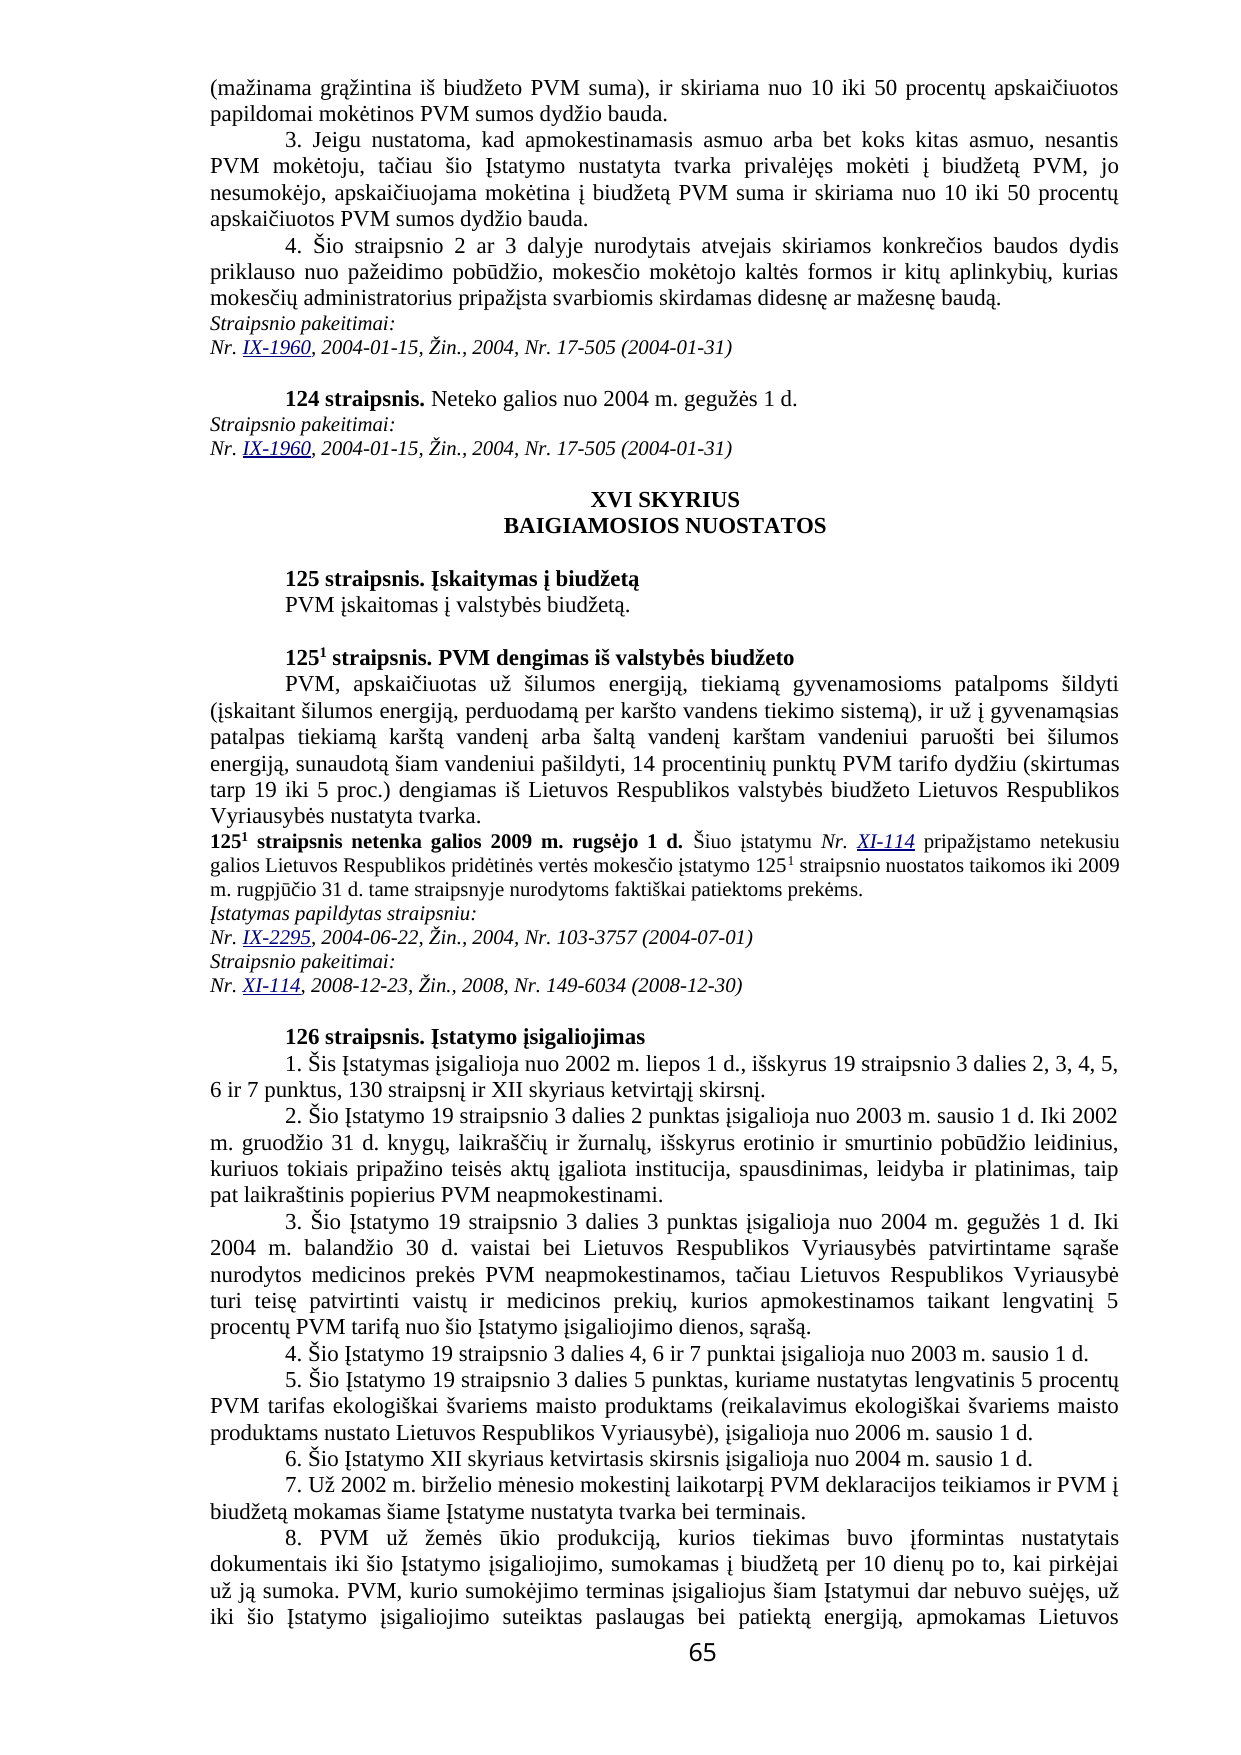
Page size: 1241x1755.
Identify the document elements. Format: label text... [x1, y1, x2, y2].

text 6. Šio Įstatymo XII skyriaus ketvirtasis skirsnis įsigalioja nuo 2004 m. sausio 1 d. [210, 1445, 1120, 1471]
text 2. Šio Įstatymo 19 straipsnio 3 dalies 2 punktas įsigalioja nuo 2003 m. sausio 1 d. Iki 2002 m. gruodžio 31 d. knygų, laikraščių ir žurnalų, išskyrus erotinio ir smurtinio pobūdžio leidinius, kuriuos tokiais pripažino teisės aktų įgaliota institucija, spausdinimas, leidyba ir platinimas, taip pat laikraštinis popierius PVM neapmokestinami. [210, 1102, 1120, 1208]
text 8. PVM už žemės ūkio produkciją, kurios tiekimas buvo įformintas nustatytais dokumentais iki šio Įstatymo įsigaliojimo, sumokamas į biudžetą per 10 dienų po to, kai pirkėjai už ją sumoka. PVM, kurio sumokėjimo terminas įsigaliojus šiam Įstatymui dar nebuvo suėjęs, už iki šio Įstatymo įsigaliojimo suteiktas paslaugas bei patiektą energiją, apmokamas Lietuvos [210, 1524, 1120, 1629]
text Straipsnio pakeitimai: [210, 949, 1120, 973]
text 7. Už 2002 m. birželio mėnesio mokestinį laikotarpį PVM deklaracijos teikiamos ir PVM į biudžetą mokamas šiame Įstatyme nustatyta tvarka bei terminais. [210, 1471, 1120, 1524]
text 4. Šio straipsnio 2 ar 3 dalyje nurodytais atvejais skiriamos konkrečios baudos dydis priklauso nuo pažeidimo pobūdžio, mokesčio mokėtojo kaltės formos ir kitų aplinkybių, kurias mokesčių administratorius pripažįsta svarbiomis skirdamas didesnę ar mažesnę baudą. [210, 232, 1120, 311]
text PVM, apskaičiuotas už šilumos energiją, tiekiamą gyvenamosioms patalpoms šildyti (įskaitant šilumos energiją, perduodamą per karšto vandens tiekimo sistemą), ir už į gyvenamąsias patalpas tiekiamą karštą vandenį arba šaltą vandenį karštam vandeniui paruošti bei šilumos energiją, sunaudotą šiam vandeniui pašildyti, 14 procentinių punktų PVM tarifo dydžiu (skirtumas tarp 19 iki 5 proc.) dengiamas iš Lietuvos Respublikos valstybės biudžeto Lietuvos Respublikos Vyriausybės nustatyta tvarka. [210, 671, 1120, 829]
text 126 straipsnis. Įstatymo įsigaliojimas [210, 1023, 1120, 1050]
text 3. Šio Įstatymo 19 straipsnio 3 dalies 3 punktas įsigalioja nuo 2004 m. gegužės 1 d. Iki 2004 m. balandžio 30 d. vaistai bei Lietuvos Respublikos Vyriausybės patvirtintame sąraše nurodytos medicinos prekės PVM neapmokestinamos, tačiau Lietuvos Respublikos Vyriausybė turi teisę patvirtinti vaistų ir medicinos prekių, kurios apmokestinamos taikant lengvatinį 5 procentų PVM tarifą nuo šio Įstatymo įsigaliojimo dienos, sąrašą. [210, 1208, 1120, 1340]
text XVI SKYRIUS [210, 486, 1120, 512]
text 4. Šio Įstatymo 19 straipsnio 3 dalies 4, 6 ir 7 punktai įsigalioja nuo 2003 m. sausio 1 d. [210, 1340, 1120, 1366]
text (mažinama grąžintina iš biudžeto PVM suma), ir skiriama nuo 10 iki 50 procentų apskaičiuotos papildomai mokėtinos PVM sumos dydžio bauda. [210, 73, 1120, 126]
text 1. Šis Įstatymas įsigalioja nuo 2002 m. liepos 1 d., išskyrus 19 straipsnio 3 dalies 2, 3, 4, 5, 6 ir 7 punktus, 130 straipsnį ir XII skyriaus ketvirtąjį skirsnį. [210, 1050, 1120, 1102]
text Įstatymas papildytas straipsniu: [210, 901, 1120, 925]
text Nr. IX-1960, 2004-01-15, Žin., 2004, Nr. 17-505 (2004-01-31) [210, 335, 1120, 359]
text PVM įskaitomas į valstybės biudžetą. [210, 591, 1120, 618]
text Nr. XI-114, 2008-12-23, Žin., 2008, Nr. 149-6034 (2008-12-30) [210, 973, 1120, 997]
text 1251 straipsnis netenka galios 2009 m. rugsėjo 1 d. Šiuo įstatymu Nr. XI-114 pripažįstamo netekusiu galios Lietuvos Respublikos pridėtinės vertės mokesčio įstatymo 1251 straipsnio nuostatos taikomos iki 2009 m. rugpjūčio 31 d. tame straipsnyje nurodytoms faktiškai patiektoms prekėms. [210, 829, 1120, 901]
text 1251 straipsnis. PVM dengimas iš valstybės biudžeto [210, 644, 1120, 671]
text Straipsnio pakeitimai: [210, 412, 1120, 436]
text 5. Šio Įstatymo 19 straipsnio 3 dalies 5 punktas, kuriame nustatytas lengvatinis 5 procentų PVM tarifas ekologiškai švariems maisto produktams (reikalavimus ekologiškai švariems maisto produktams nustato Lietuvos Respublikos Vyriausybė), įsigalioja nuo 2006 m. sausio 1 d. [210, 1366, 1120, 1445]
text Nr. IX-2295, 2004-06-22, Žin., 2004, Nr. 103-3757 (2004-07-01) [210, 925, 1120, 949]
text 125 straipsnis. Įskaitymas į biudžetą [210, 565, 1120, 591]
text Nr. IX-1960, 2004-01-15, Žin., 2004, Nr. 17-505 (2004-01-31) [210, 436, 1120, 460]
text 3. Jeigu nustatoma, kad apmokestinamasis asmuo arba bet koks kitas asmuo, nesantis PVM mokėtoju, tačiau šio Įstatymo nustatyta tvarka privalėjęs mokėti į biudžetą PVM, jo nesumokėjo, apskaičiuojama mokėtina į biudžetą PVM suma ir skiriama nuo 10 iki 50 procentų apskaičiuotos PVM sumos dydžio bauda. [210, 126, 1120, 232]
text 124 straipsnis. Neteko galios nuo 2004 m. gegužės 1 d. [210, 385, 1120, 412]
text BAIGIAMOSIOS NUOSTATOS [210, 512, 1120, 539]
text Straipsnio pakeitimai: [210, 311, 1120, 335]
